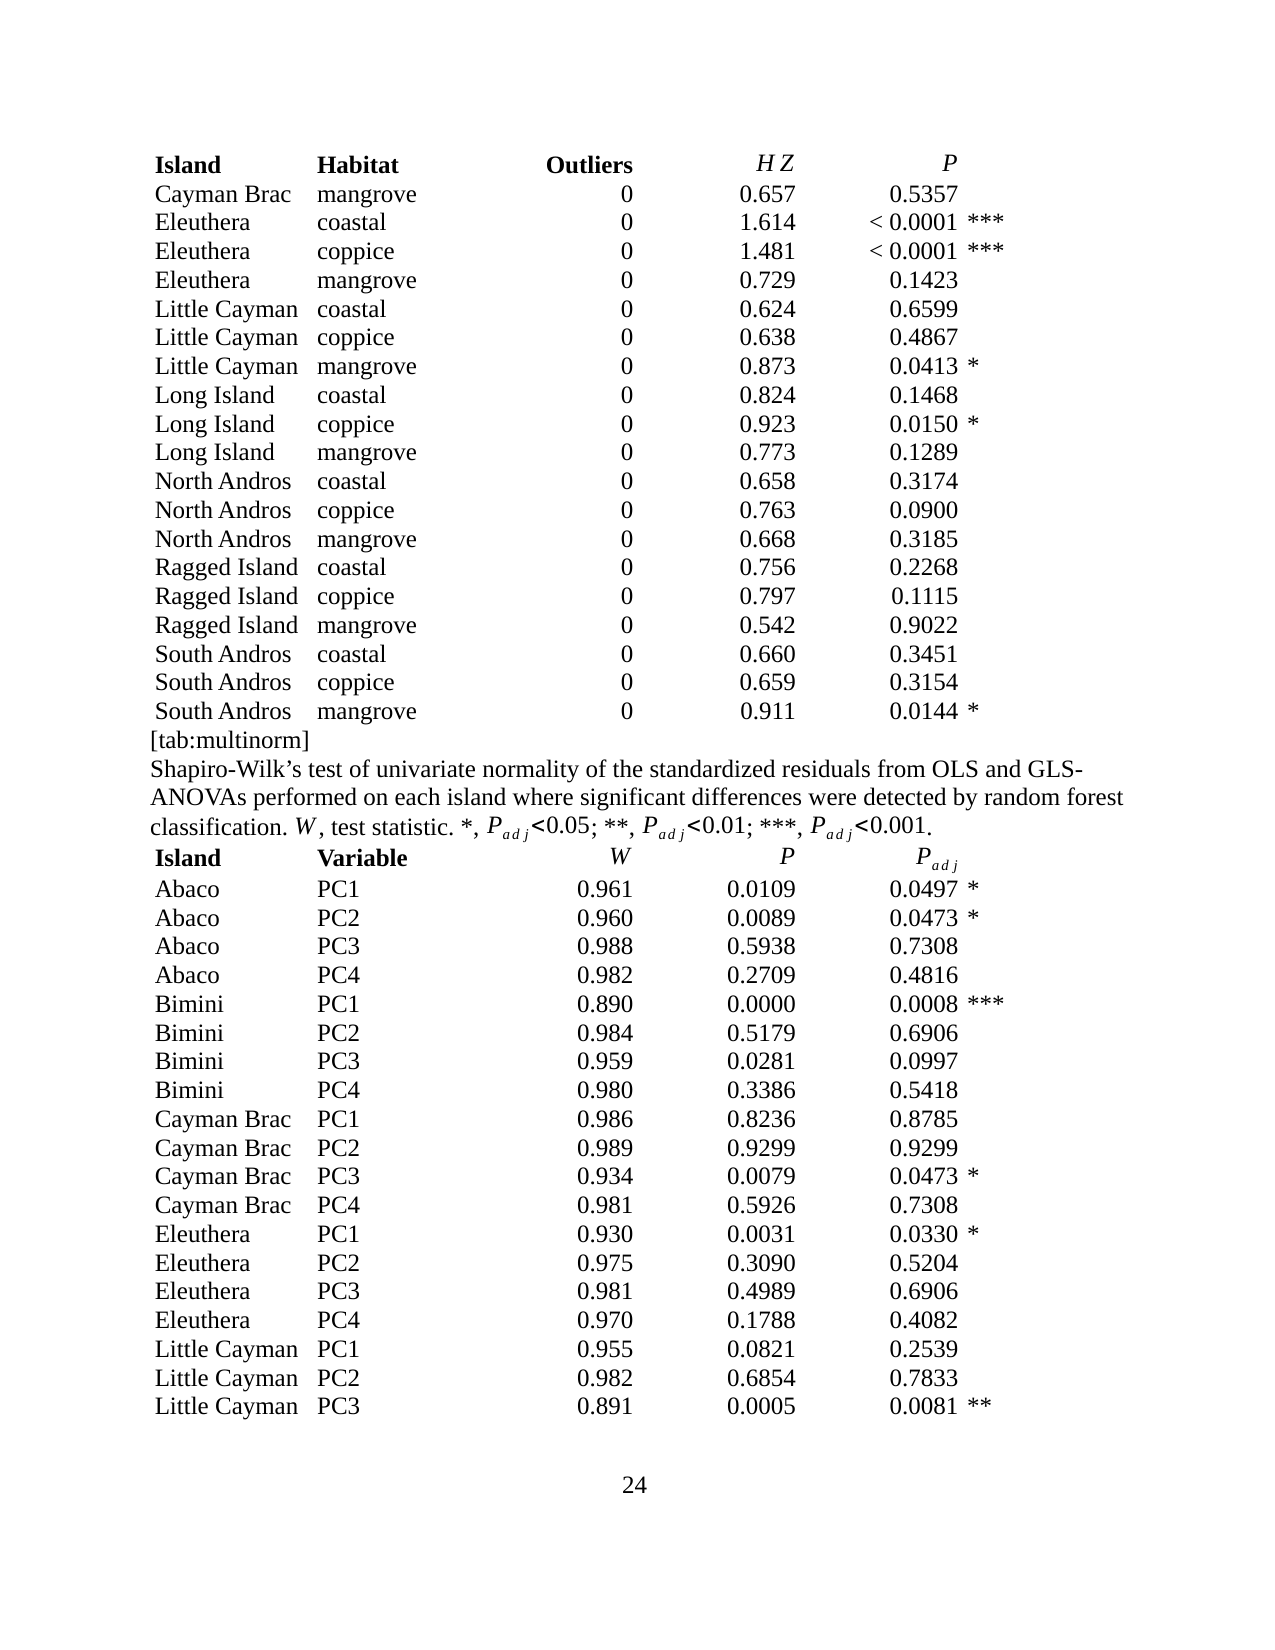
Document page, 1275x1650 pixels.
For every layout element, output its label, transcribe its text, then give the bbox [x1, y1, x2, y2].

table_cell 0 [475, 351, 637, 380]
table_cell 0 [475, 208, 637, 236]
table_cell 0.970 [475, 1305, 637, 1334]
table_cell < 0.0001 [800, 208, 962, 236]
table_cell PC3 [313, 1391, 475, 1420]
text [tab:multinorm] [150, 725, 1125, 754]
table_cell 0.797 [638, 581, 800, 610]
table_cell 0.989 [475, 1133, 637, 1161]
table_cell 0.873 [638, 351, 800, 380]
table_cell Bimini [150, 989, 312, 1018]
table_cell Long Island [150, 409, 312, 437]
table_cell * [963, 874, 1125, 903]
table_cell 0.9022 [800, 610, 962, 639]
table_cell [963, 1018, 1125, 1046]
table_cell * [963, 351, 1125, 380]
table_cell [963, 380, 1125, 409]
table_cell 0.0473 [800, 1161, 962, 1190]
table_cell Ragged Island [150, 610, 312, 639]
table_cell 0.961 [475, 874, 637, 903]
table_cell Long Island [150, 438, 312, 466]
table_cell PC3 [313, 931, 475, 960]
table_cell 0 [475, 639, 637, 667]
table_cell 0.624 [638, 294, 800, 322]
table_cell 0.657 [638, 179, 800, 207]
table_cell 0.981 [475, 1190, 637, 1219]
table_cell coppice [313, 581, 475, 610]
table_cell PC1 [313, 989, 475, 1018]
table_cell Bimini [150, 1018, 312, 1046]
table_cell 0.6599 [800, 294, 962, 322]
table_cell South Andros [150, 668, 312, 696]
table_cell 0 [475, 668, 637, 696]
table_cell Little Cayman [150, 1334, 312, 1363]
table_cell 0.1468 [800, 380, 962, 409]
table_header [475, 843, 637, 874]
table_cell coppice [313, 495, 475, 524]
table_cell 0.982 [475, 960, 637, 989]
table_cell *** [963, 236, 1125, 265]
table_cell * [963, 409, 1125, 437]
table_cell Cayman Brac [150, 1104, 312, 1133]
table_cell PC2 [313, 1133, 475, 1161]
table_cell 0.930 [475, 1219, 637, 1248]
table_cell Bimini [150, 1075, 312, 1104]
table_cell 0.975 [475, 1248, 637, 1276]
table_cell 0.7308 [800, 931, 962, 960]
table_cell PC2 [313, 903, 475, 931]
table_cell 0.890 [475, 989, 637, 1018]
table_header Island [150, 843, 312, 874]
table_cell [963, 179, 1125, 207]
table_cell Eleuthera [150, 236, 312, 265]
table_cell 0 [475, 323, 637, 351]
table_cell 0.982 [475, 1363, 637, 1391]
table_cell 0 [475, 409, 637, 437]
table_cell South Andros [150, 696, 312, 725]
table_cell Little Cayman [150, 294, 312, 322]
table_cell 0.0997 [800, 1046, 962, 1075]
table_cell 0.8236 [638, 1104, 800, 1133]
text Shapiro-Wilk’s test of univariate normality of the standardized residuals from OLS and GLS-ANOVAs performed on each island where significant differences were detected by random forest classification. , test statistic. *, ; **, ; ***, . [150, 754, 1125, 843]
table_cell 0.5418 [800, 1075, 962, 1104]
table_cell 0.9299 [800, 1133, 962, 1161]
table_cell [963, 931, 1125, 960]
table_cell mangrove [313, 696, 475, 725]
table_cell 0 [475, 524, 637, 552]
table_cell 0.729 [638, 265, 800, 294]
table_cell [963, 265, 1125, 294]
table_cell 0.891 [475, 1391, 637, 1420]
table_cell 0.0144 [800, 696, 962, 725]
table_cell Abaco [150, 874, 312, 903]
table_cell 0.824 [638, 380, 800, 409]
table_cell [963, 1104, 1125, 1133]
table_cell < 0.0001 [800, 236, 962, 265]
table_cell 0.1423 [800, 265, 962, 294]
table_cell PC2 [313, 1248, 475, 1276]
table_cell 0.980 [475, 1075, 637, 1104]
table_header Variable [313, 843, 475, 874]
table_cell Ragged Island [150, 581, 312, 610]
table_cell 0.7308 [800, 1190, 962, 1219]
table_cell PC1 [313, 1104, 475, 1133]
table_cell 0.5357 [800, 179, 962, 207]
table_cell 0 [475, 610, 637, 639]
table_cell coastal [313, 294, 475, 322]
table_cell PC1 [313, 1219, 475, 1248]
table_cell 0.2709 [638, 960, 800, 989]
table_cell PC3 [313, 1161, 475, 1190]
table_cell 0.0821 [638, 1334, 800, 1363]
table_cell Little Cayman [150, 1363, 312, 1391]
table_cell 0.3154 [800, 668, 962, 696]
table_cell [963, 1046, 1125, 1075]
table_cell [963, 1363, 1125, 1391]
table_cell PC4 [313, 960, 475, 989]
table_cell 0 [475, 696, 637, 725]
table_cell South Andros [150, 639, 312, 667]
table_cell 0 [475, 495, 637, 524]
table_cell * [963, 1219, 1125, 1248]
table_cell Eleuthera [150, 1276, 312, 1305]
table_cell [963, 495, 1125, 524]
table_cell coastal [313, 208, 475, 236]
table_cell 0.3090 [638, 1248, 800, 1276]
table_cell PC1 [313, 1334, 475, 1363]
table_cell mangrove [313, 179, 475, 207]
table_cell 0.0281 [638, 1046, 800, 1075]
table_cell 0.0008 [800, 989, 962, 1018]
table_cell [963, 1190, 1125, 1219]
table_header Island [150, 150, 312, 179]
table_cell 0.773 [638, 438, 800, 466]
table_cell 0 [475, 380, 637, 409]
table_cell [963, 1334, 1125, 1363]
table_cell Abaco [150, 903, 312, 931]
table_cell 0.0150 [800, 409, 962, 437]
table_cell Bimini [150, 1046, 312, 1075]
table_cell [963, 581, 1125, 610]
table_cell 0.6906 [800, 1276, 962, 1305]
table_cell [963, 1133, 1125, 1161]
table_cell [963, 323, 1125, 351]
table_cell 0.8785 [800, 1104, 962, 1133]
table_cell North Andros [150, 524, 312, 552]
table_cell ** [963, 1391, 1125, 1420]
table_cell Long Island [150, 380, 312, 409]
table_cell 0.763 [638, 495, 800, 524]
table_cell [963, 639, 1125, 667]
table_cell Ragged Island [150, 553, 312, 581]
table_cell 0.659 [638, 668, 800, 696]
table_cell 0 [475, 581, 637, 610]
table_cell * [963, 903, 1125, 931]
table_cell North Andros [150, 495, 312, 524]
table_cell Little Cayman [150, 351, 312, 380]
table_cell PC2 [313, 1363, 475, 1391]
table_cell [963, 466, 1125, 495]
table_cell mangrove [313, 438, 475, 466]
table_cell 0.0497 [800, 874, 962, 903]
table_cell 0 [475, 265, 637, 294]
table_cell 0.3451 [800, 639, 962, 667]
table_cell mangrove [313, 610, 475, 639]
table_cell 0.3174 [800, 466, 962, 495]
table_cell 0.0413 [800, 351, 962, 380]
table_cell Eleuthera [150, 1219, 312, 1248]
table_header [963, 843, 1125, 874]
table_cell Little Cayman [150, 1391, 312, 1420]
table_header [638, 843, 800, 874]
table_cell 0.959 [475, 1046, 637, 1075]
table_cell 0.981 [475, 1276, 637, 1305]
table_cell 0.0473 [800, 903, 962, 931]
table_cell 0 [475, 438, 637, 466]
table_cell [963, 524, 1125, 552]
table_cell Cayman Brac [150, 1190, 312, 1219]
table_cell PC3 [313, 1046, 475, 1075]
table_cell 0.960 [475, 903, 637, 931]
table_cell [963, 1075, 1125, 1104]
table_cell 0.0079 [638, 1161, 800, 1190]
table_cell 0.955 [475, 1334, 637, 1363]
table_cell 0 [475, 236, 637, 265]
table_cell 0.984 [475, 1018, 637, 1046]
table_cell mangrove [313, 524, 475, 552]
table_cell PC4 [313, 1305, 475, 1334]
table_cell [963, 294, 1125, 322]
table_cell mangrove [313, 351, 475, 380]
table_cell [963, 438, 1125, 466]
table_cell coastal [313, 466, 475, 495]
table_cell [963, 553, 1125, 581]
table_cell 0.1115 [800, 581, 962, 610]
table_cell Abaco [150, 931, 312, 960]
table_cell 0.2539 [800, 1334, 962, 1363]
table_cell coppice [313, 668, 475, 696]
table_cell mangrove [313, 265, 475, 294]
table_cell [963, 1248, 1125, 1276]
table_cell 0.7833 [800, 1363, 962, 1391]
table_cell 0.0109 [638, 874, 800, 903]
table_cell 0.2268 [800, 553, 962, 581]
table_cell 0.668 [638, 524, 800, 552]
table_cell PC1 [313, 874, 475, 903]
table_cell 0.911 [638, 696, 800, 725]
table_cell coppice [313, 236, 475, 265]
table_cell 1.481 [638, 236, 800, 265]
table_cell 0.0330 [800, 1219, 962, 1248]
table_cell 0.6854 [638, 1363, 800, 1391]
table_cell 0.6906 [800, 1018, 962, 1046]
table_cell Cayman Brac [150, 1133, 312, 1161]
table_header Habitat [313, 150, 475, 179]
table_cell 0.3386 [638, 1075, 800, 1104]
table_cell 0.658 [638, 466, 800, 495]
table_cell PC4 [313, 1190, 475, 1219]
table_cell 1.614 [638, 208, 800, 236]
table_cell * [963, 696, 1125, 725]
table_cell coastal [313, 380, 475, 409]
table_cell * [963, 1161, 1125, 1190]
table_cell 0.5938 [638, 931, 800, 960]
table_cell coastal [313, 639, 475, 667]
table_cell 0 [475, 294, 637, 322]
table_cell 0.0900 [800, 495, 962, 524]
table_cell 0.3185 [800, 524, 962, 552]
table_cell 0.4816 [800, 960, 962, 989]
table_header [963, 150, 1125, 179]
table_header [638, 150, 800, 179]
table_cell PC2 [313, 1018, 475, 1046]
table_cell Abaco [150, 960, 312, 989]
table_cell North Andros [150, 466, 312, 495]
table_cell [963, 1305, 1125, 1334]
table_cell Eleuthera [150, 265, 312, 294]
table_cell coastal [313, 553, 475, 581]
table_cell 0.5204 [800, 1248, 962, 1276]
table_cell 0.5926 [638, 1190, 800, 1219]
table_cell 0.934 [475, 1161, 637, 1190]
table_cell 0.4082 [800, 1305, 962, 1334]
table_cell 0.1788 [638, 1305, 800, 1334]
table_cell Eleuthera [150, 1305, 312, 1334]
table_cell 0.0089 [638, 903, 800, 931]
table_cell Little Cayman [150, 323, 312, 351]
table_header [800, 843, 962, 874]
table_cell 0.986 [475, 1104, 637, 1133]
table_cell 0.0081 [800, 1391, 962, 1420]
table_cell coppice [313, 409, 475, 437]
table_cell 0.638 [638, 323, 800, 351]
table_cell [963, 610, 1125, 639]
table_header Outliers [475, 150, 637, 179]
table_cell 0.9299 [638, 1133, 800, 1161]
table_cell [963, 960, 1125, 989]
table_cell Eleuthera [150, 208, 312, 236]
table_cell Eleuthera [150, 1248, 312, 1276]
table_cell [963, 1276, 1125, 1305]
table_cell 0.5179 [638, 1018, 800, 1046]
table_cell 0.988 [475, 931, 637, 960]
table_cell 0.4867 [800, 323, 962, 351]
table_cell 0.1289 [800, 438, 962, 466]
table_cell [963, 668, 1125, 696]
table_cell 0.0000 [638, 989, 800, 1018]
table_cell 0.542 [638, 610, 800, 639]
table_cell 0 [475, 466, 637, 495]
table_cell 0.660 [638, 639, 800, 667]
table_cell 0.923 [638, 409, 800, 437]
table_cell *** [963, 208, 1125, 236]
table_cell 0 [475, 179, 637, 207]
table_cell 0.756 [638, 553, 800, 581]
table_cell coppice [313, 323, 475, 351]
table_cell Cayman Brac [150, 179, 312, 207]
table_cell 0.4989 [638, 1276, 800, 1305]
table_header [800, 150, 962, 179]
table_cell Cayman Brac [150, 1161, 312, 1190]
table_cell PC3 [313, 1276, 475, 1305]
table_cell 0 [475, 553, 637, 581]
table_cell *** [963, 989, 1125, 1018]
table_cell 0.0005 [638, 1391, 800, 1420]
table_cell PC4 [313, 1075, 475, 1104]
table_cell 0.0031 [638, 1219, 800, 1248]
